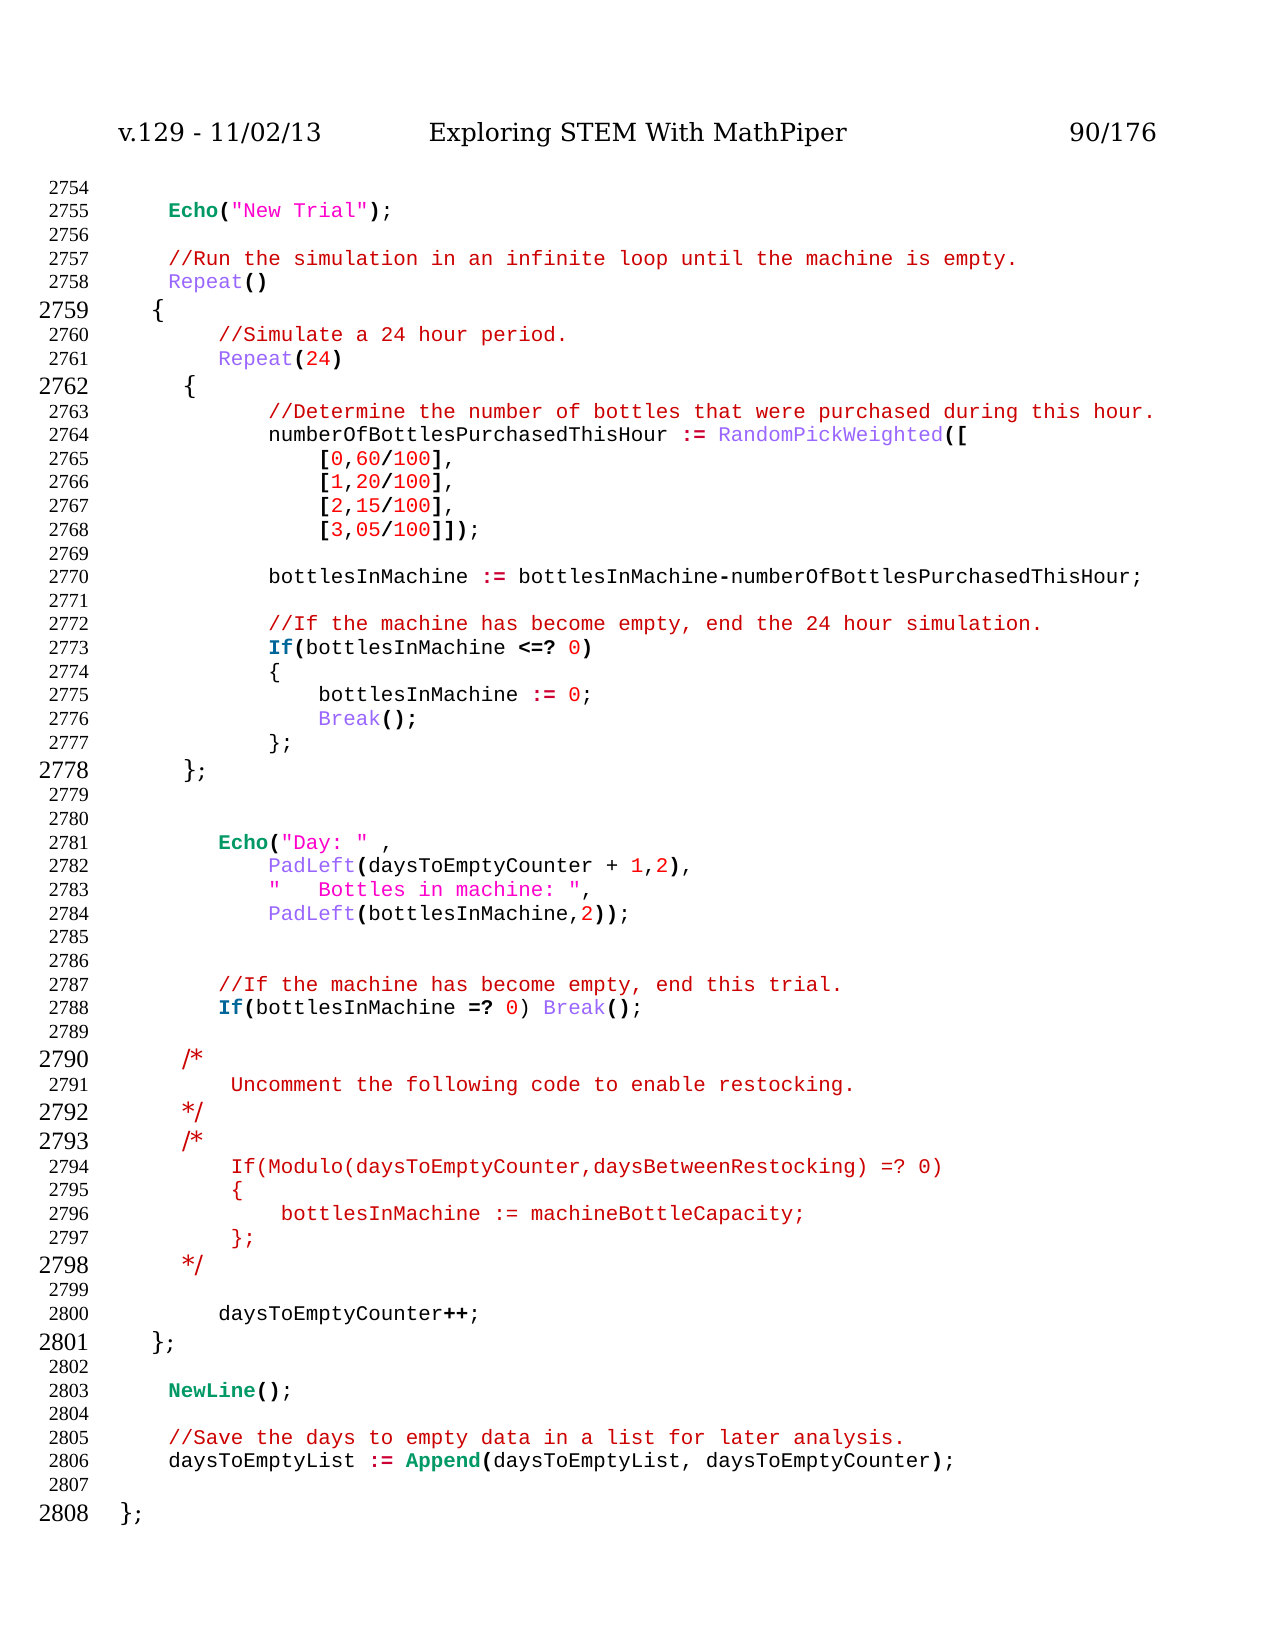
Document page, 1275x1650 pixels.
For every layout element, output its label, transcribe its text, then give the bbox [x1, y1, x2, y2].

text Repeat(24) [118, 348, 1157, 371]
text }; [118, 732, 1157, 755]
text daysToEmptyCounter++; [118, 1303, 1157, 1327]
text { [118, 371, 1157, 401]
text Echo("Day: " , [118, 832, 1157, 855]
text }; [118, 755, 1157, 784]
text [2,15/100], [118, 495, 1157, 519]
text { [118, 295, 1157, 324]
text If(bottlesInMachine =? 0) Break(); [118, 997, 1157, 1021]
text Repeat() [118, 271, 1157, 295]
text //Simulate a 24 hour period. [118, 324, 1157, 348]
text */ [118, 1097, 1157, 1127]
text " Bottles in machine: ", [118, 879, 1157, 903]
text Echo("New Trial"); [118, 200, 1157, 224]
text If(Modulo(daysToEmptyCounter,daysBetweenRestocking) =? 0) [118, 1156, 1157, 1179]
text NewLine(); [118, 1379, 1157, 1403]
text */ [118, 1250, 1157, 1279]
text bottlesInMachine := machineBottleCapacity; [118, 1203, 1157, 1227]
text bottlesInMachine := 0; [118, 684, 1157, 708]
text [1,20/100], [118, 472, 1157, 495]
text { [118, 1179, 1157, 1203]
text //Run the simulation in an infinite loop until the machine is empty. [118, 248, 1157, 271]
text [0,60/100], [118, 448, 1157, 472]
text [3,05/100]]); [118, 519, 1157, 542]
text //If the machine has become empty, end the 24 hour simulation. [118, 613, 1157, 637]
text PadLeft(bottlesInMachine,2)); [118, 903, 1157, 926]
text }; [118, 1227, 1157, 1250]
text Break(); [118, 708, 1157, 732]
text bottlesInMachine := bottlesInMachine-numberOfBottlesPurchasedThisHour; [118, 566, 1157, 590]
text If(bottlesInMachine <=? 0) [118, 637, 1157, 661]
text numberOfBottlesPurchasedThisHour := RandomPickWeighted([ [118, 424, 1157, 448]
text //Save the days to empty data in a list for later analysis. [118, 1427, 1157, 1451]
text }; [118, 1498, 1157, 1527]
text /* [118, 1044, 1157, 1074]
text { [118, 661, 1157, 684]
text daysToEmptyList := Append(daysToEmptyList, daysToEmptyCounter); [118, 1451, 1157, 1474]
text PadLeft(daysToEmptyCounter + 1,2), [118, 855, 1157, 879]
text //If the machine has become empty, end this trial. [118, 974, 1157, 997]
text /* [118, 1127, 1157, 1156]
text }; [118, 1327, 1157, 1356]
text Uncomment the following code to enable restocking. [118, 1074, 1157, 1097]
text //Determine the number of bottles that were purchased during this hour. [118, 401, 1157, 424]
